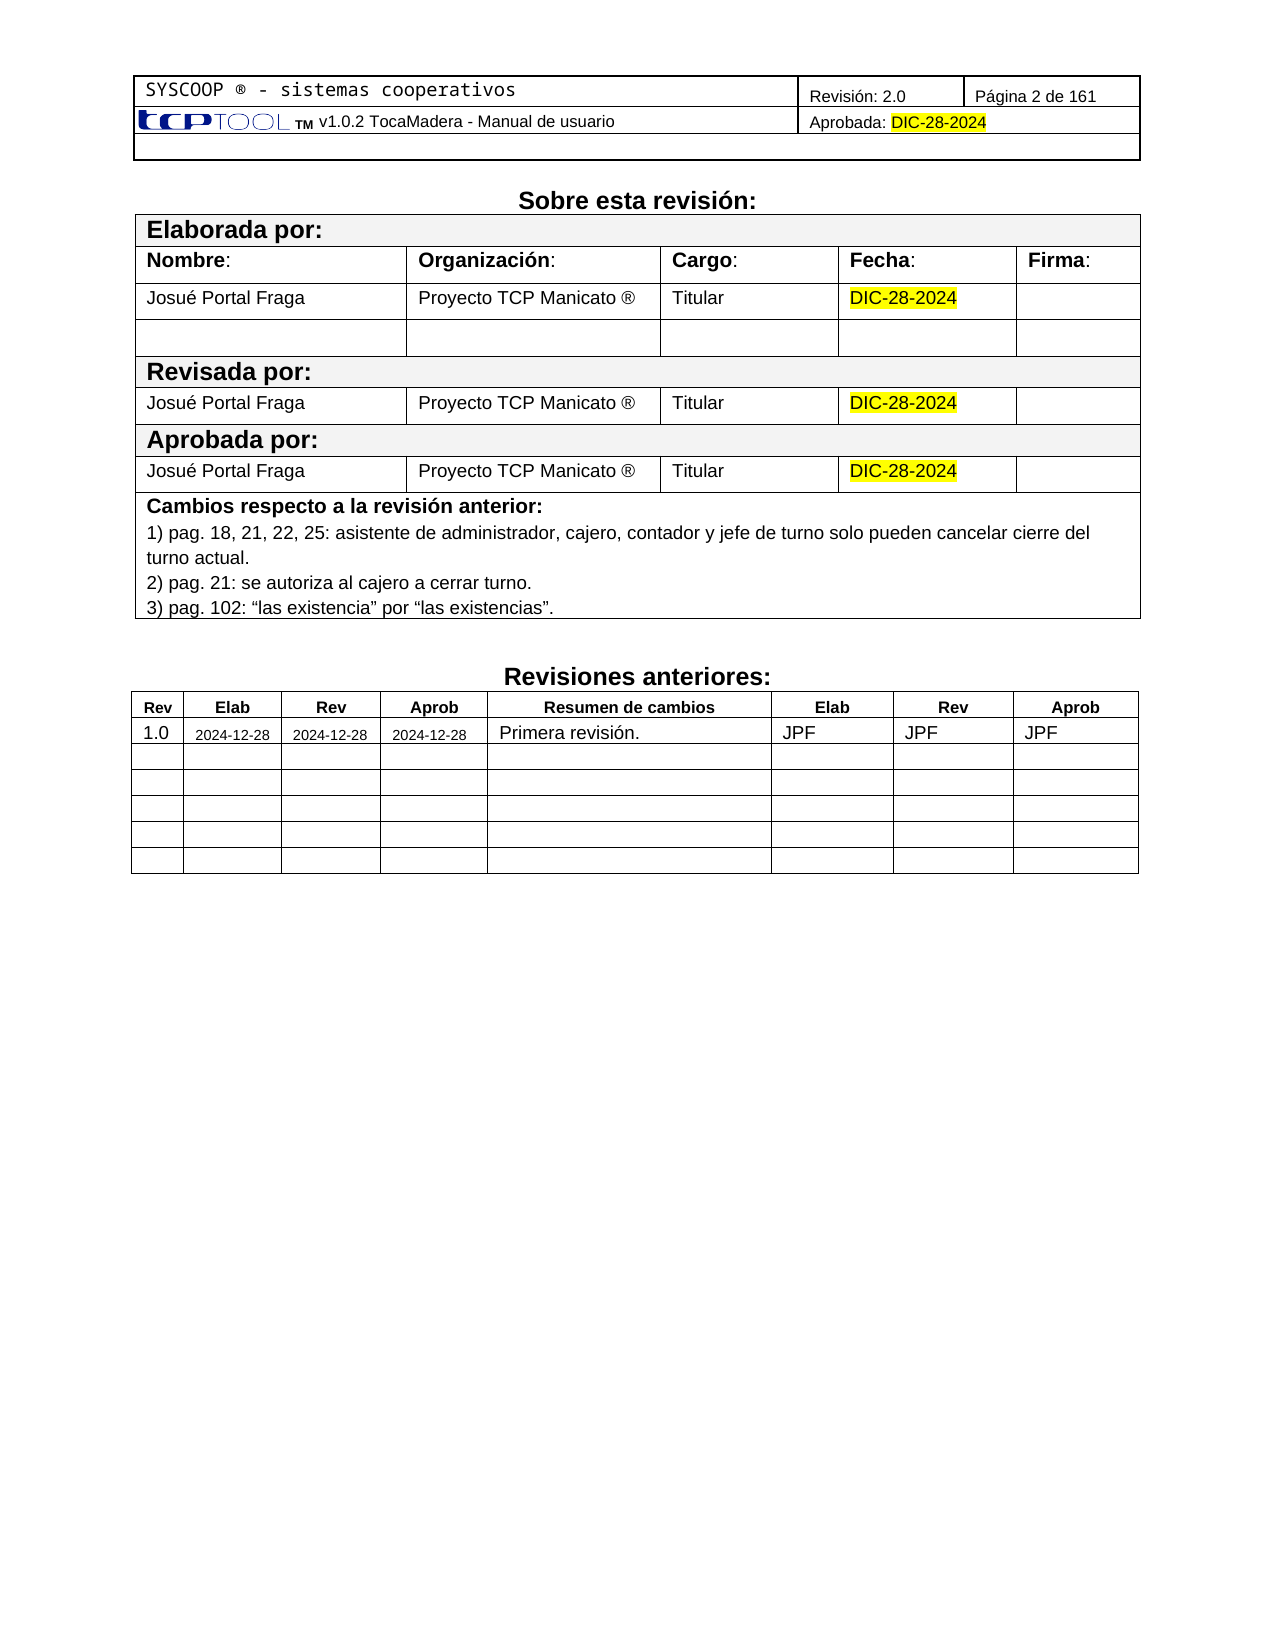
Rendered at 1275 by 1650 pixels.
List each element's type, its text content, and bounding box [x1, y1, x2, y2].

table_cell [184, 822, 281, 847]
table_cell [184, 770, 281, 795]
subtitle Revisiones anteriores: [150, 662, 1125, 691]
table_cell [282, 744, 380, 769]
table_cell [1017, 388, 1140, 424]
table_cell Aprobada por: [136, 425, 1140, 456]
table_cell [488, 822, 771, 847]
table_cell [381, 822, 487, 847]
table_cell [381, 744, 487, 769]
table_cell [381, 770, 487, 795]
table_cell [184, 796, 281, 821]
table_cell [132, 744, 183, 769]
table_cell [1014, 822, 1138, 847]
table_cell [894, 770, 1013, 795]
table_cell [488, 744, 771, 769]
table_cell Nombre: [136, 247, 406, 283]
table_cell Titular [661, 284, 838, 319]
table_header Aprob [381, 692, 487, 717]
table_cell [381, 796, 487, 821]
table_cell [282, 796, 380, 821]
table_cell Josué Portal Fraga [136, 457, 406, 492]
table_cell Proyecto TCP Manicato ® [407, 457, 660, 492]
table_cell [407, 320, 660, 356]
table_cell [488, 796, 771, 821]
table_cell Josué Portal Fraga [136, 284, 406, 319]
table_cell Organización: [407, 247, 660, 283]
picture [138, 110, 290, 130]
table_cell Cambios respecto a la revisión anterior: 1) pag. 18, 21, 22, 25: asistente de administrador, cajero, contador y jefe de turno solo pueden cancelar cierre del turno actual. 2) pag. 21: se autoriza al cajero a cerrar turno. 3) pag. 102: “las existencia” por “las existencias”. [136, 493, 1140, 618]
table_cell DIC-28-2024 [839, 388, 1016, 424]
table_cell [772, 796, 893, 821]
table_cell [1017, 457, 1140, 492]
table_cell [1014, 744, 1138, 769]
table_cell [894, 796, 1013, 821]
table_header Elaborada por: [136, 215, 1140, 246]
table_cell Fecha: [839, 247, 1016, 283]
table_cell [136, 320, 406, 356]
table_cell Cargo: [661, 247, 838, 283]
table_cell 2024-12-28 [282, 718, 380, 743]
table_header Aprob [1014, 692, 1138, 717]
table_cell [661, 320, 838, 356]
table_cell [282, 848, 380, 873]
table_cell Titular [661, 388, 838, 424]
table_cell [184, 848, 281, 873]
table_cell Josué Portal Fraga [136, 388, 406, 424]
table_header Rev [132, 692, 183, 717]
table_header Rev [894, 692, 1013, 717]
table_header Elab [772, 692, 893, 717]
table_cell 1.0 [132, 718, 183, 743]
table_cell [1014, 770, 1138, 795]
table_cell [1014, 848, 1138, 873]
table_cell JPF [772, 718, 893, 743]
table_cell DIC-28-2024 [839, 457, 1016, 492]
table_cell [381, 848, 487, 873]
table_cell [894, 822, 1013, 847]
table_cell DIC-28-2024 [839, 284, 1016, 319]
table_cell Proyecto TCP Manicato ® [407, 284, 660, 319]
table_cell [772, 770, 893, 795]
table_cell 2024-12-28 [184, 718, 281, 743]
table_cell Primera revisión. [488, 718, 771, 743]
table_header Elab [184, 692, 281, 717]
table_cell Titular [661, 457, 838, 492]
table_header Resumen de cambios [488, 692, 771, 717]
table_cell Firma: [1017, 247, 1140, 283]
table_cell [488, 770, 771, 795]
table_cell [839, 320, 1016, 356]
table_cell [1014, 796, 1138, 821]
table_cell [1017, 284, 1140, 319]
table_cell [894, 848, 1013, 873]
table_cell JPF [1014, 718, 1138, 743]
table_cell Proyecto TCP Manicato ® [407, 388, 660, 424]
table_cell [132, 770, 183, 795]
table_cell [772, 822, 893, 847]
table_cell [132, 822, 183, 847]
subtitle Sobre esta revisión: [150, 186, 1125, 214]
table_cell [772, 848, 893, 873]
table_cell [282, 770, 380, 795]
table_cell JPF [894, 718, 1013, 743]
table_cell [894, 744, 1013, 769]
table_cell [282, 822, 380, 847]
table_cell Revisada por: [136, 357, 1140, 387]
table_cell [132, 848, 183, 873]
table_header Rev [282, 692, 380, 717]
table_cell [184, 744, 281, 769]
table_cell [488, 848, 771, 873]
table_cell [132, 796, 183, 821]
table_cell [772, 744, 893, 769]
table_cell 2024-12-28 [381, 718, 487, 743]
table_cell [1017, 320, 1140, 356]
